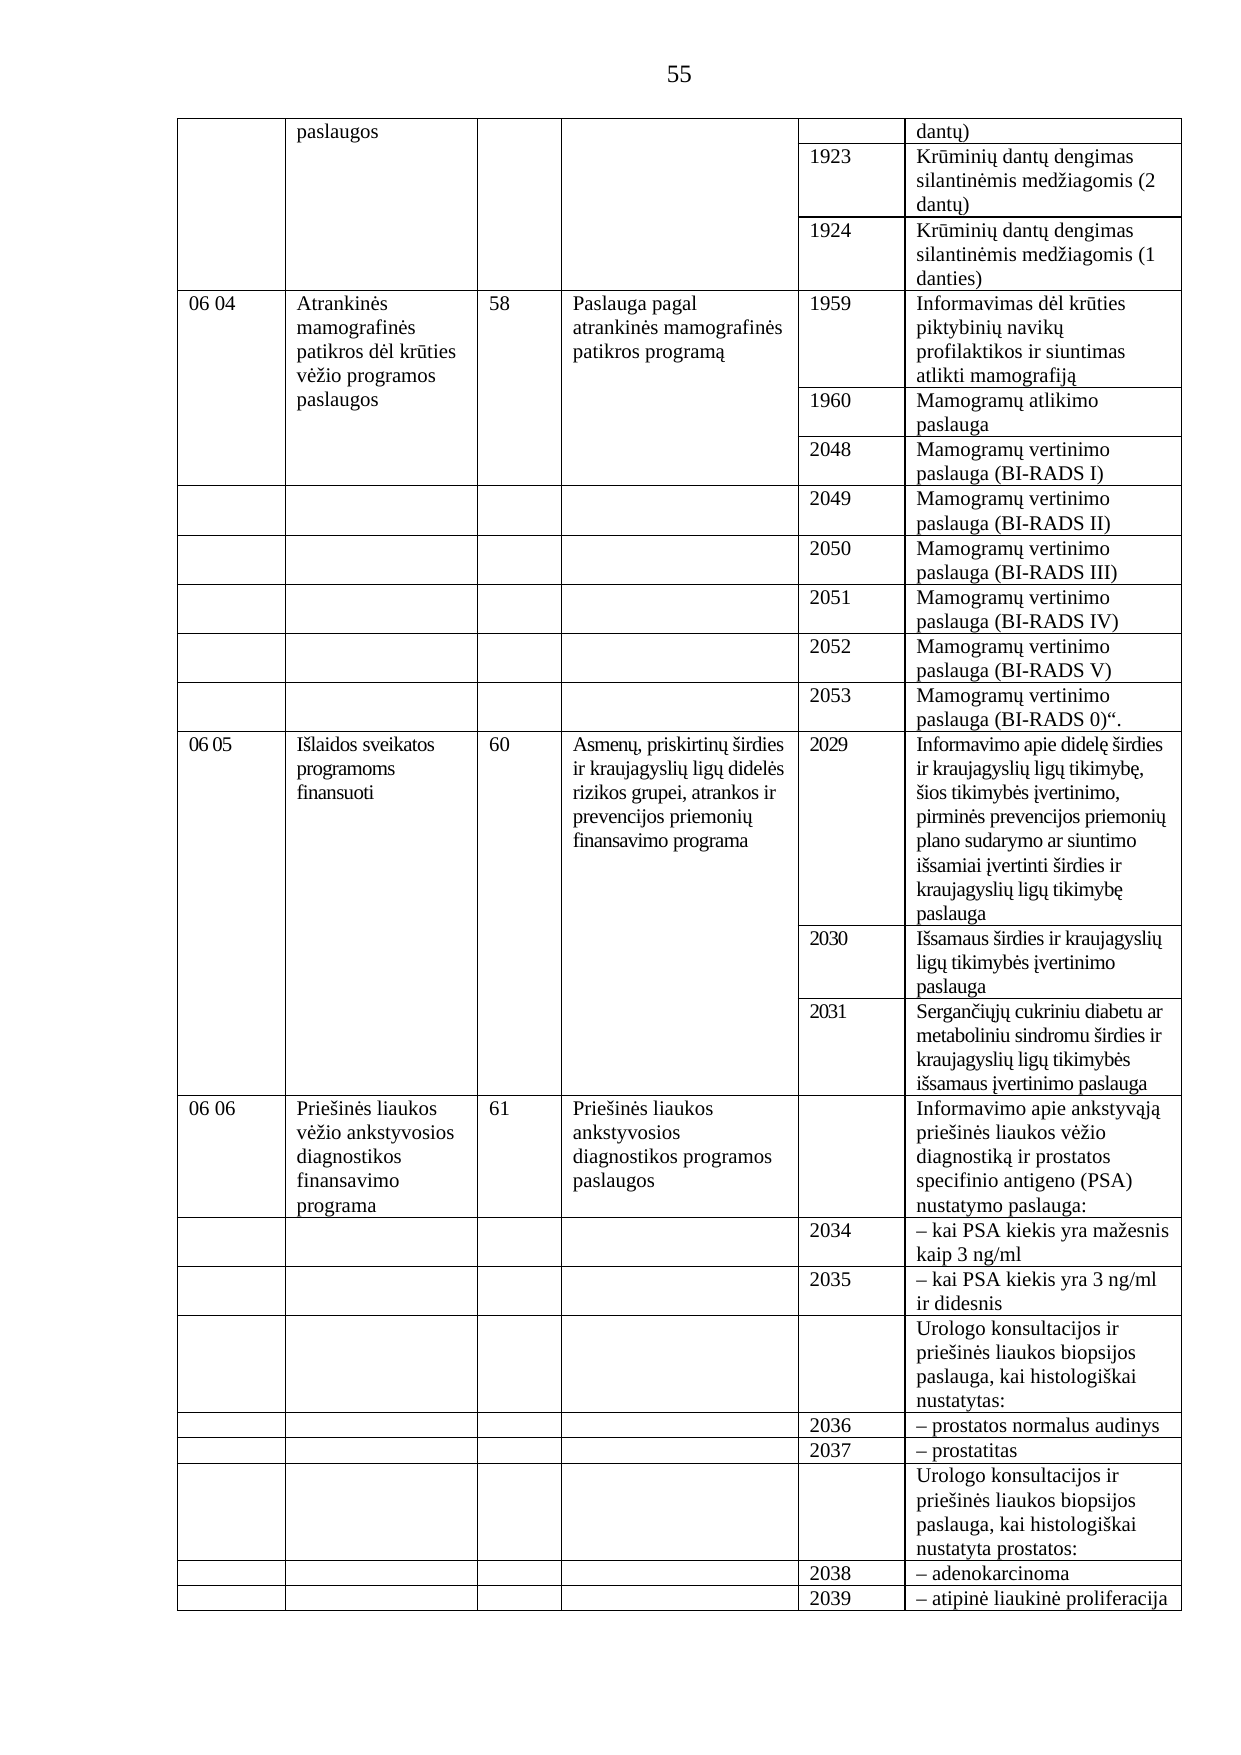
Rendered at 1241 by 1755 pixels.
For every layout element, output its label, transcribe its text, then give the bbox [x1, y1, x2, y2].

table_cell dantų) [906, 119, 1181, 143]
table_cell 2052 [799, 634, 904, 682]
table_cell [478, 119, 561, 290]
table_cell [178, 1464, 285, 1560]
table_cell [562, 683, 798, 731]
table_cell [178, 634, 285, 682]
table_cell 61 [478, 1096, 561, 1217]
table_cell [286, 486, 477, 534]
table_cell 2037 [799, 1438, 904, 1462]
table_cell [178, 486, 285, 534]
table_cell [478, 585, 561, 633]
table_cell [562, 119, 798, 290]
table_cell Mamogramų vertinimo paslauga (BI-RADS V) [906, 634, 1181, 682]
table_cell Informavimo apie ankstyvąją priešinės liaukos vėžio diagnostiką ir prostatos specifinio antigeno (PSA) nustatymo paslauga: [906, 1096, 1181, 1217]
table_cell – prostatos normalus audinys [906, 1413, 1181, 1437]
table_cell [562, 1438, 798, 1462]
table_cell [562, 1586, 798, 1610]
table_cell [178, 536, 285, 584]
table_cell 1923 [799, 144, 904, 216]
table_cell Krūminių dantų dengimas silantinėmis medžiagomis (2 dantų) [906, 144, 1181, 216]
table_cell 06 05 [178, 732, 285, 1095]
table_cell 06 06 [178, 1096, 285, 1217]
table_cell 2049 [799, 486, 904, 534]
table_cell [178, 585, 285, 633]
table_cell [286, 634, 477, 682]
table_cell [286, 1267, 477, 1315]
table_cell 2053 [799, 683, 904, 731]
table_cell 2031 [799, 999, 904, 1095]
table_cell 2039 [799, 1586, 904, 1610]
table_cell [562, 536, 798, 584]
table_cell [286, 1413, 477, 1437]
table_cell 1924 [799, 218, 904, 290]
table_cell [286, 1464, 477, 1560]
table_cell 2051 [799, 585, 904, 633]
table_cell 2030 [799, 926, 904, 998]
table_cell – atipinė liaukinė proliferacija [906, 1586, 1181, 1610]
table_cell [178, 683, 285, 731]
table_cell [478, 1267, 561, 1315]
table_cell [478, 634, 561, 682]
table_cell [178, 1316, 285, 1412]
table_cell [286, 585, 477, 633]
table_cell Išlaidos sveikatos programoms finansuoti [286, 732, 477, 1095]
table_cell [478, 536, 561, 584]
table_cell [562, 1464, 798, 1560]
table_cell [799, 1464, 904, 1560]
table_cell [478, 1586, 561, 1610]
table_cell Mamogramų vertinimo paslauga (BI-RADS 0)“. [906, 683, 1181, 731]
table_cell Sergančiųjų cukriniu diabetu ar metaboliniu sindromu širdies ir kraujagyslių ligų tikimybės išsamaus įvertinimo paslauga [906, 999, 1181, 1095]
table_cell [562, 1561, 798, 1585]
table_cell [478, 486, 561, 534]
table_cell Asmenų, priskirtinų širdies ir kraujagyslių ligų didelės rizikos grupei, atrankos ir prevencijos priemonių finansavimo programa [562, 732, 798, 1095]
table_cell [286, 1561, 477, 1585]
table_cell – kai PSA kiekis yra mažesnis kaip 3 ng/ml [906, 1218, 1181, 1266]
table_cell Urologo konsultacijos ir priešinės liaukos biopsijos paslauga, kai histologiškai nustatytas: [906, 1316, 1181, 1412]
table_cell 1960 [799, 388, 904, 436]
table_cell Paslauga pagal atrankinės mamografinės patikros programą [562, 291, 798, 485]
table_cell Informavimo apie didelę širdies ir kraujagyslių ligų tikimybę, šios tikimybės įvertinimo, pirminės prevencijos priemonių plano sudarymo ar siuntimo išsamiai įvertinti širdies ir kraujagyslių ligų tikimybę paslauga [906, 732, 1181, 925]
table_cell [478, 1561, 561, 1585]
table_cell [478, 1438, 561, 1462]
table_cell paslaugos [286, 119, 477, 290]
table_cell [799, 1096, 904, 1217]
table_cell – adenokarcinoma [906, 1561, 1181, 1585]
table_cell 2036 [799, 1413, 904, 1437]
table_cell – prostatitas [906, 1438, 1181, 1462]
table_cell Išsamaus širdies ir kraujagyslių ligų tikimybės įvertinimo paslauga [906, 926, 1181, 998]
table_cell 2038 [799, 1561, 904, 1585]
table_cell [178, 1438, 285, 1462]
table_cell [286, 683, 477, 731]
table_cell [478, 1316, 561, 1412]
table_cell Atrankinės mamografinės patikros dėl krūties vėžio programos paslaugos [286, 291, 477, 485]
table_cell [562, 1267, 798, 1315]
table_cell 2029 [799, 732, 904, 925]
table_cell Krūminių dantų dengimas silantinėmis medžiagomis (1 danties) [906, 218, 1181, 290]
table_cell [799, 119, 904, 143]
table_cell 2048 [799, 437, 904, 485]
table_cell [286, 1586, 477, 1610]
table_cell [562, 1218, 798, 1266]
table_cell Urologo konsultacijos ir priešinės liaukos biopsijos paslauga, kai histologiškai nustatyta prostatos: [906, 1464, 1181, 1560]
table_cell [562, 1316, 798, 1412]
table_cell Mamogramų vertinimo paslauga (BI-RADS II) [906, 486, 1181, 534]
table_cell Mamogramų vertinimo paslauga (BI-RADS III) [906, 536, 1181, 584]
table_cell Mamogramų vertinimo paslauga (BI-RADS IV) [906, 585, 1181, 633]
table_cell [286, 1438, 477, 1462]
table_cell 2050 [799, 536, 904, 584]
table_cell Priešinės liaukos vėžio ankstyvosios diagnostikos finansavimo programa [286, 1096, 477, 1217]
table_cell [286, 536, 477, 584]
table_cell [562, 585, 798, 633]
table_cell Mamogramų vertinimo paslauga (BI-RADS I) [906, 437, 1181, 485]
table_cell [478, 1218, 561, 1266]
table_cell Informavimas dėl krūties piktybinių navikų profilaktikos ir siuntimas atlikti mamografiją [906, 291, 1181, 387]
table_cell [799, 1316, 904, 1412]
table_cell 1959 [799, 291, 904, 387]
table_cell [178, 1561, 285, 1585]
table_cell [286, 1316, 477, 1412]
table_cell Priešinės liaukos ankstyvosios diagnostikos programos paslaugos [562, 1096, 798, 1217]
table_cell [562, 1413, 798, 1437]
table_cell [562, 634, 798, 682]
table_cell – kai PSA kiekis yra 3 ng/ml ir didesnis [906, 1267, 1181, 1315]
table_cell [478, 1464, 561, 1560]
table_cell 2034 [799, 1218, 904, 1266]
table_cell [478, 683, 561, 731]
table_cell 58 [478, 291, 561, 485]
table_cell [178, 1413, 285, 1437]
table_cell [178, 1218, 285, 1266]
table_cell 2035 [799, 1267, 904, 1315]
table_cell [178, 1586, 285, 1610]
table_cell 60 [478, 732, 561, 1095]
table_cell [286, 1218, 477, 1266]
table_cell [562, 486, 798, 534]
table_cell [178, 119, 285, 290]
table_cell [178, 1267, 285, 1315]
table_cell [478, 1413, 561, 1437]
table_cell 06 04 [178, 291, 285, 485]
table_cell Mamogramų atlikimo paslauga [906, 388, 1181, 436]
